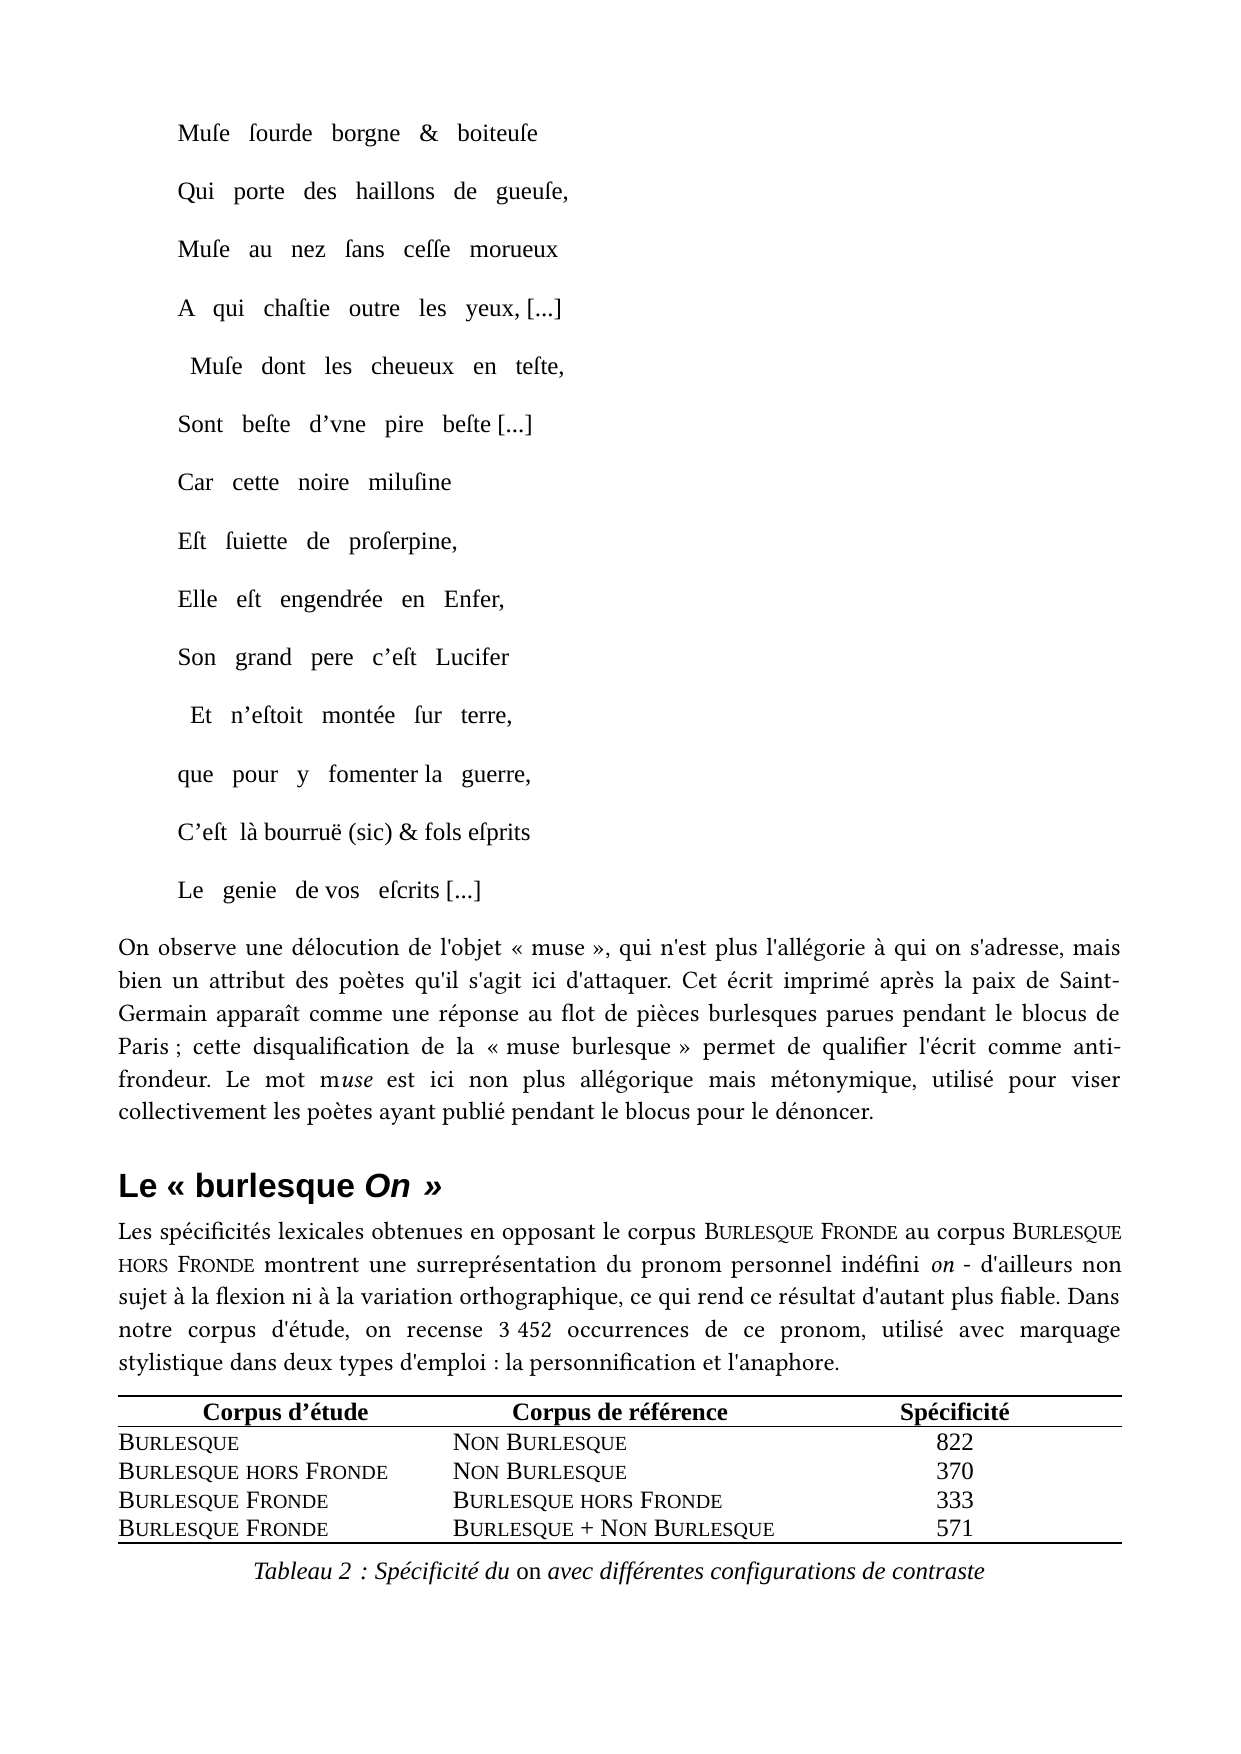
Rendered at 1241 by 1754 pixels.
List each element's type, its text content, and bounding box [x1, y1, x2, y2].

table_cell Burlesque hors Fronde [453, 1485, 787, 1513]
text Eſt ſuiette de proſerpine, [177, 526, 1063, 554]
text On observe une délocution de l'objet « muse », qui n'est plus l'allégorie à qui on s'adresse, mais bien un attribut des poètes qu'il s'agit ici d'attaquer. Cet écrit imprimé après la paix de Saint-Germain apparaît comme une réponse au flot de pièces burlesques parues pendant le blocus de Paris ; cette disqualification de la « muse burlesque » permet de qualifier l'écrit comme anti-frondeur. Le mot muse est ici non plus allégorique mais métonymique, utilisé pour viser collectivement les poètes ayant publié pendant le blocus pour le dénoncer. [118, 933, 1122, 1126]
text Son grand pere c’eſt Lucifer [177, 642, 1063, 671]
text Muſe ſourde borgne & boiteuſe [177, 118, 1063, 147]
text Car cette noire miluſine [177, 467, 1063, 496]
table_cell 333 [787, 1485, 1122, 1513]
table_cell 370 [787, 1456, 1122, 1485]
table_cell Non Burlesque [453, 1456, 787, 1485]
table_cell 571 [787, 1514, 1122, 1542]
text Les spécificités lexicales obtenues en opposant le corpus Burlesque Fronde au corpus Burlesque hors Fronde montrent une surreprésentation du pronom personnel indéfini on - d'ailleurs non sujet à la flexion ni à la variation orthographique, ce qui rend ce résultat d'autant plus fiable. Dans notre corpus d'étude, on recense 3 452 occurrences de ce pronom, utilisé avec marquage stylistique dans deux types d'emploi : la personnification et l'anaphore. [118, 1217, 1122, 1377]
text que pour y fomenter la guerre, [177, 759, 1063, 787]
text C’eſt là bourruë (sic) & fols eſprits [177, 817, 1063, 846]
text Sont beſte d’vne pire beſte [...] [177, 409, 1063, 438]
table_cell Burlesque Fronde [118, 1485, 453, 1513]
table_cell Burlesque hors Fronde [118, 1456, 453, 1485]
table_cell Burlesque Fronde [118, 1514, 453, 1542]
text Qui porte des haillons de gueuſe, [177, 176, 1063, 205]
table_header Corpus de référence [453, 1397, 787, 1426]
subtitle Le « burlesque On » [118, 1166, 1122, 1204]
text Le genie de vos eſcrits [...] [177, 875, 1063, 904]
text A qui chaſtie outre les yeux, [...] [177, 293, 1063, 322]
table_header Spécificité [787, 1397, 1122, 1426]
table_cell Burlesque + Non Burlesque [453, 1514, 787, 1542]
text Muſe dont les cheueux en teſte, [177, 351, 1063, 380]
table_cell 822 [787, 1427, 1122, 1456]
text Muſe au nez ſans ceſſe morueux [177, 234, 1063, 263]
table_header Corpus d’étude [118, 1397, 453, 1426]
text Tableau 2 : Spécificité du on avec différentes configurations de contraste [118, 1556, 1122, 1585]
text Et n’eſtoit montée ſur terre, [177, 700, 1063, 729]
text Elle eſt engendrée en Enfer, [177, 584, 1063, 613]
table_cell Non Burlesque [453, 1427, 787, 1456]
table_cell Burlesque [118, 1427, 453, 1456]
